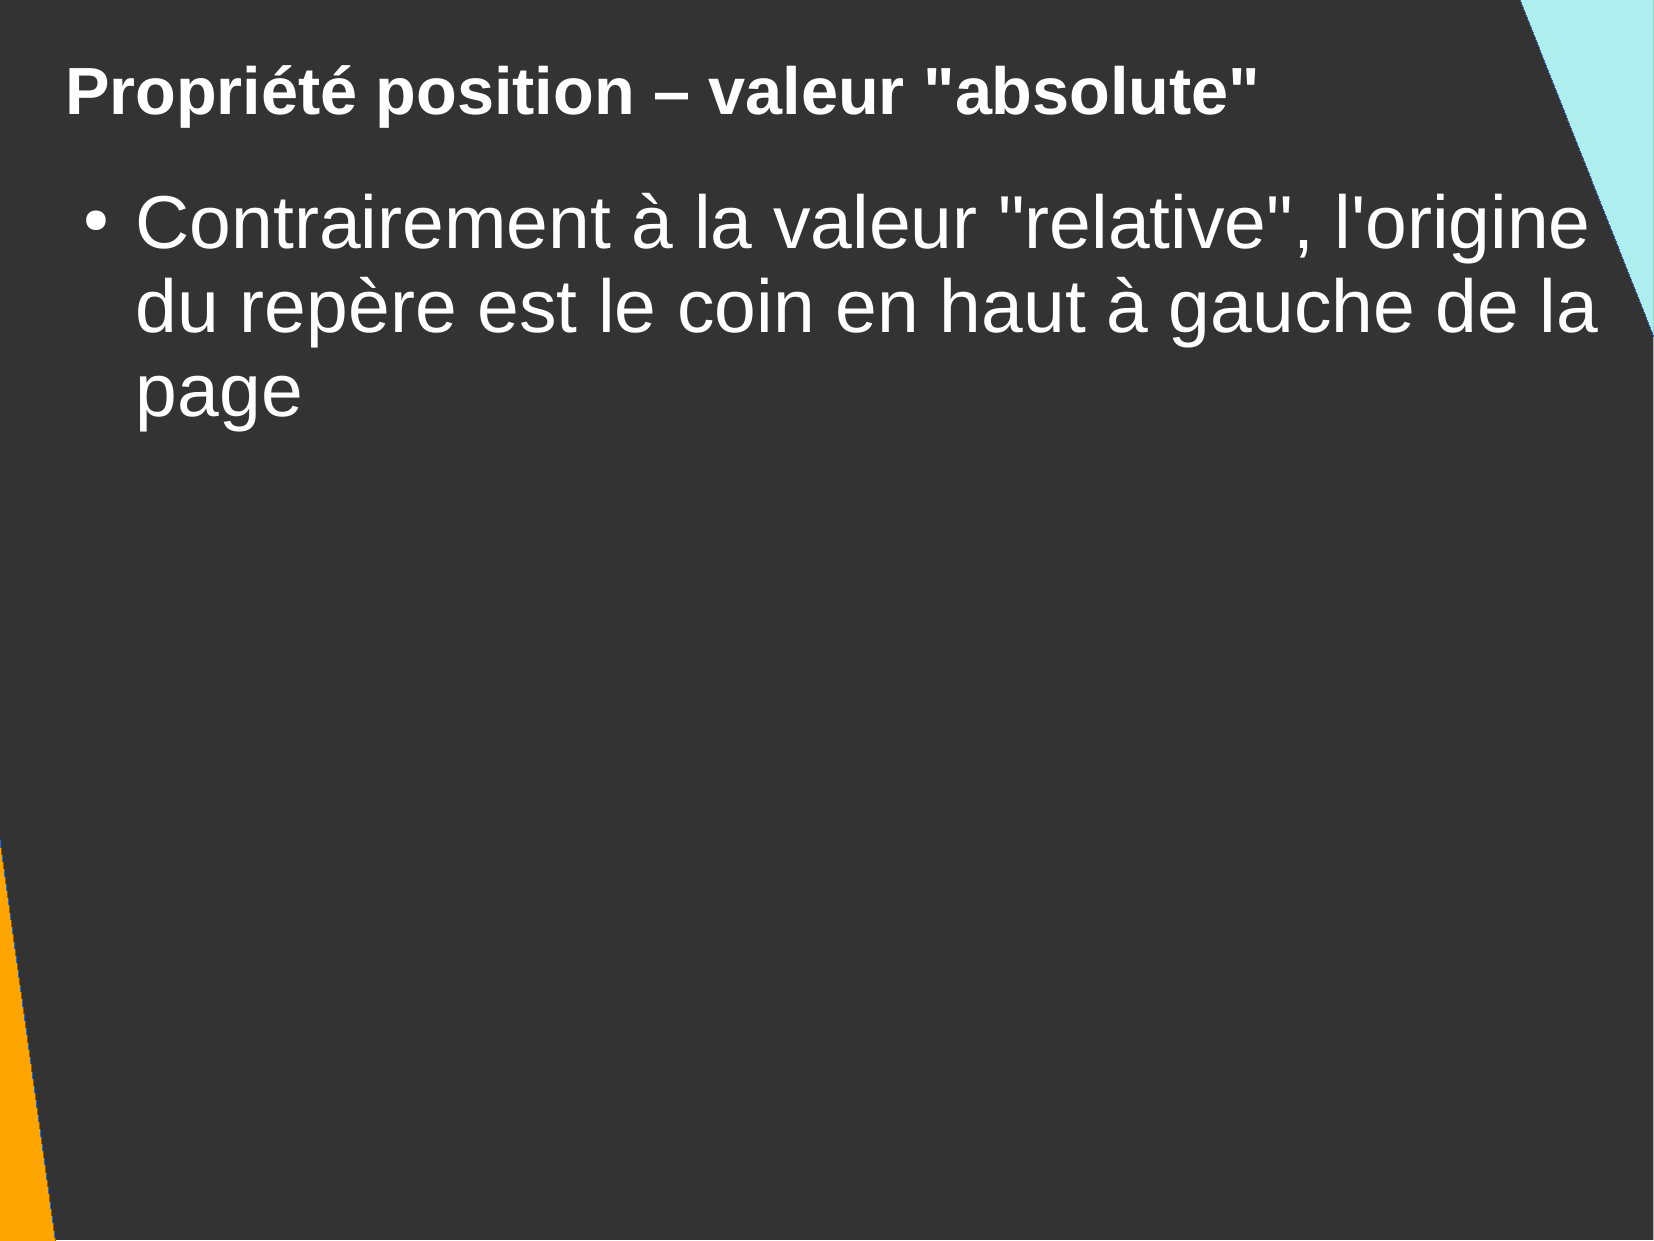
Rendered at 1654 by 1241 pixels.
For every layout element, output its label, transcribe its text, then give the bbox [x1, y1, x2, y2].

text_box [0, 839, 56, 1241]
list Contrairement à la valeur "relative", l'origine du repère est le coin en haut à gauche de la page [64, 180, 1604, 449]
title Propriété position – valeur "absolute" [64, 54, 1553, 135]
text_box [1520, 0, 1654, 337]
